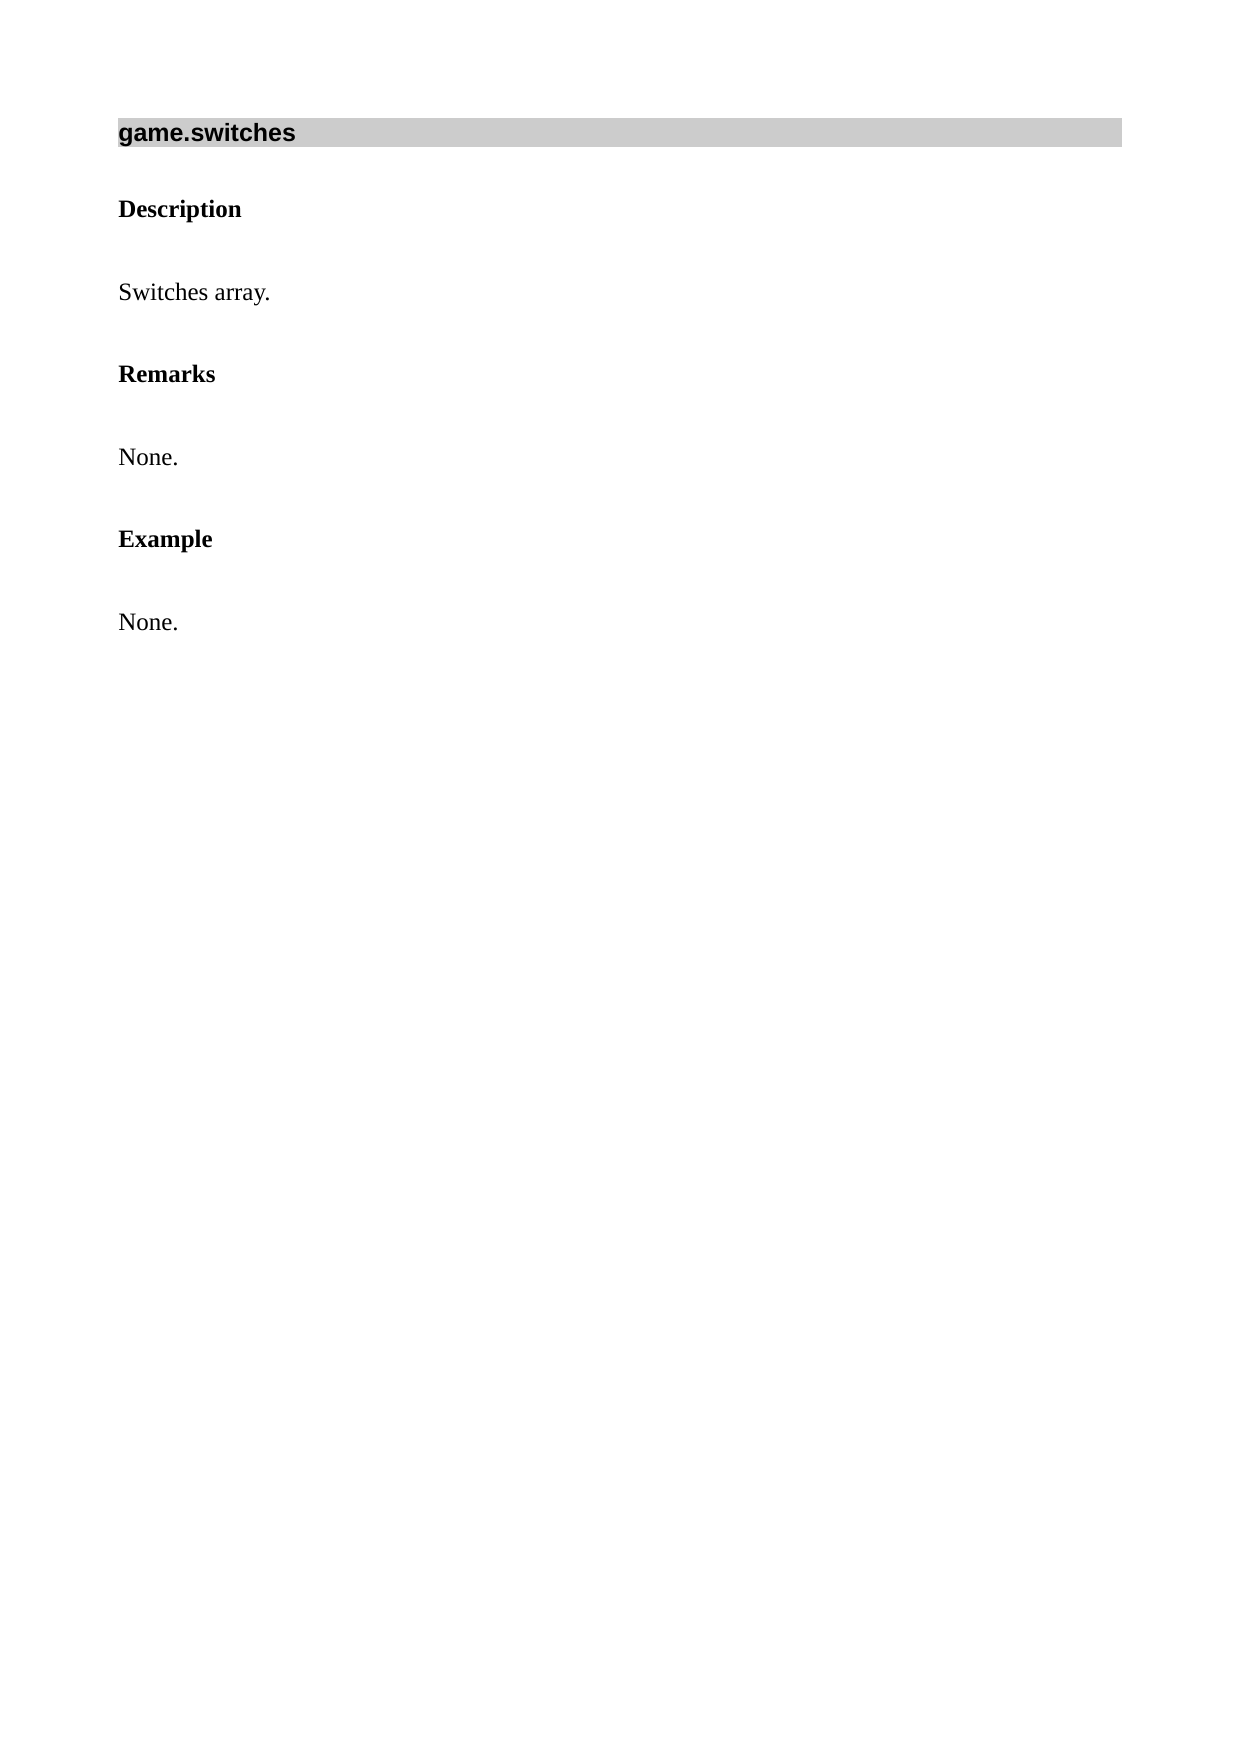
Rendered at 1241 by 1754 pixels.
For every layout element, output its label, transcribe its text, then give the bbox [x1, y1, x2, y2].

text Remarks [118, 359, 1122, 388]
text None. [118, 442, 1122, 471]
text Switches array. [118, 277, 1122, 306]
text None. [118, 607, 1122, 636]
text Description [118, 194, 1122, 223]
text Example [118, 524, 1122, 553]
subtitle game.switches [118, 118, 1122, 147]
